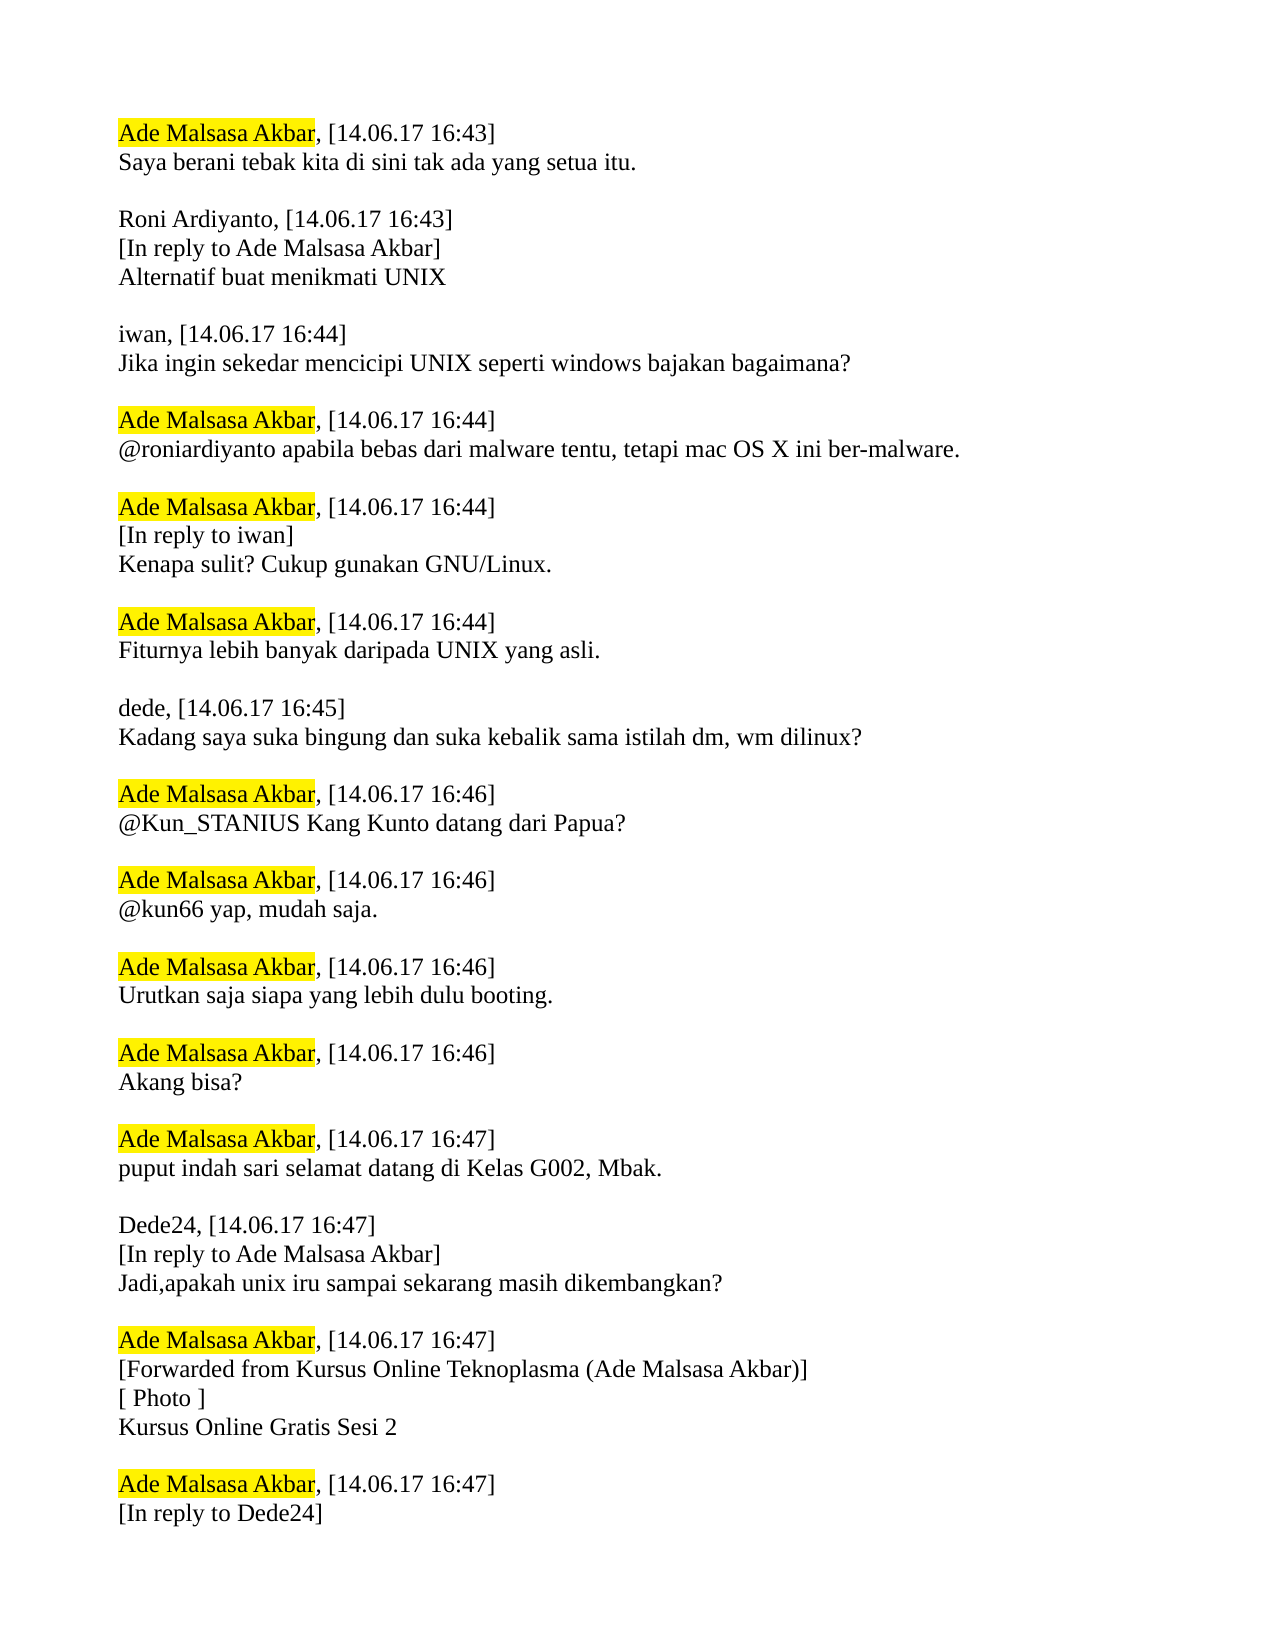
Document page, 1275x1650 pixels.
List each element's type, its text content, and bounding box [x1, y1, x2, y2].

text Ade Malsasa Akbar, [14.06.17 16:46] [118, 952, 1157, 981]
text Fiturnya lebih banyak daripada UNIX yang asli. [118, 636, 1157, 664]
text Jika ingin sekedar mencicipi UNIX seperti windows bajakan bagaimana? [118, 348, 1157, 377]
text Ade Malsasa Akbar, [14.06.17 16:44] [118, 406, 1157, 434]
text Ade Malsasa Akbar, [14.06.17 16:47] [118, 1124, 1157, 1153]
text Urutkan saja siapa yang lebih dulu booting. [118, 981, 1157, 1009]
text @kun66 yap, mudah saja. [118, 894, 1157, 923]
text Jadi,apakah unix iru sampai sekarang masih dikembangkan? [118, 1268, 1157, 1297]
text Ade Malsasa Akbar, [14.06.17 16:43] [118, 118, 1157, 147]
text [In reply to Ade Malsasa Akbar] [118, 233, 1157, 262]
text Kenapa sulit? Cukup gunakan GNU/Linux. [118, 549, 1157, 578]
text Akang bisa? [118, 1067, 1157, 1096]
text Ade Malsasa Akbar, [14.06.17 16:46] [118, 866, 1157, 894]
text Ade Malsasa Akbar, [14.06.17 16:47] [118, 1469, 1157, 1498]
text dede, [14.06.17 16:45] [118, 693, 1157, 722]
text Alternatif buat menikmati UNIX [118, 262, 1157, 291]
text Roni Ardiyanto, [14.06.17 16:43] [118, 204, 1157, 233]
text @roniardiyanto apabila bebas dari malware tentu, tetapi mac OS X ini ber-malware. [118, 434, 1157, 463]
text Kursus Online Gratis Sesi 2 [118, 1412, 1157, 1441]
text Kadang saya suka bingung dan suka kebalik sama istilah dm, wm dilinux? [118, 722, 1157, 751]
text [In reply to iwan] [118, 521, 1157, 549]
text Ade Malsasa Akbar, [14.06.17 16:44] [118, 607, 1157, 636]
text Ade Malsasa Akbar, [14.06.17 16:46] [118, 779, 1157, 808]
text iwan, [14.06.17 16:44] [118, 319, 1157, 348]
text [ Photo ] [118, 1383, 1157, 1412]
text [Forwarded from Kursus Online Teknoplasma (Ade Malsasa Akbar)] [118, 1354, 1157, 1383]
text puput indah sari selamat datang di Kelas G002, Mbak. [118, 1153, 1157, 1182]
text Dede24, [14.06.17 16:47] [118, 1211, 1157, 1239]
text Ade Malsasa Akbar, [14.06.17 16:46] [118, 1038, 1157, 1067]
text Ade Malsasa Akbar, [14.06.17 16:44] [118, 492, 1157, 521]
text Saya berani tebak kita di sini tak ada yang setua itu. [118, 147, 1157, 176]
text Ade Malsasa Akbar, [14.06.17 16:47] [118, 1326, 1157, 1354]
text [In reply to Ade Malsasa Akbar] [118, 1239, 1157, 1268]
text @Kun_STANIUS Kang Kunto datang dari Papua? [118, 808, 1157, 837]
text [In reply to Dede24] [118, 1498, 1157, 1527]
